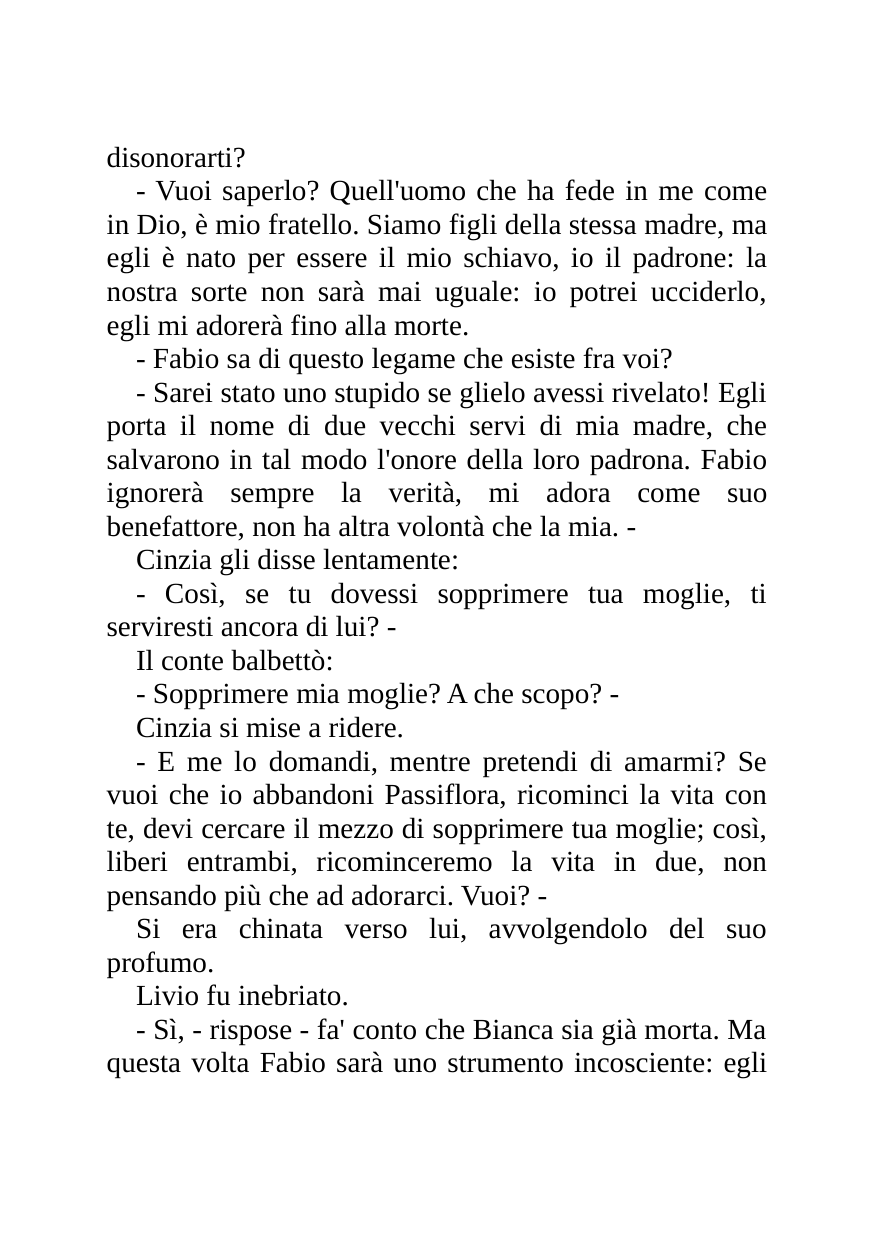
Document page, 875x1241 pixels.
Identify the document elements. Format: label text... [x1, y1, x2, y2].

text Il conte balbettò: [106, 643, 768, 677]
text - Fabio sa di questo legame che esiste fra voi? [106, 341, 768, 375]
text Cinzia gli disse lentamente: [106, 542, 768, 576]
text - Così, se tu dovessi sopprimere tua moglie, ti serviresti ancora di lui? - [106, 576, 768, 643]
text - Vuoi saperlo? Quell'uomo che ha fede in me come in Dio, è mio fratello. Siamo figli della stessa madre, ma egli è nato per essere il mio schiavo, io il padrone: la nostra sorte non sarà mai uguale: io potrei ucciderlo, egli mi adorerà fino alla morte. [106, 173, 768, 341]
text - Sopprimere mia moglie? A che scopo? - [106, 677, 768, 710]
text - E me lo domandi, mentre pretendi di amarmi? Se vuoi che io abbandoni Passiflora, ricominci la vita con te, devi cercare il mezzo di sopprimere tua moglie; così, liberi entrambi, ricominceremo la vita in due, non pensando più che ad adorarci. Vuoi? - [106, 744, 768, 911]
text disonorarti? [106, 140, 768, 173]
text Livio fu inebriato. [106, 978, 768, 1012]
text Si era chinata verso lui, avvolgendolo del suo profumo. [106, 911, 768, 978]
text - Sì, - rispose - fa' conto che Bianca sia già morta. Ma questa volta Fabio sarà uno strumento incosciente: egli [106, 1012, 768, 1079]
text Cinzia si mise a ridere. [106, 710, 768, 744]
text - Sarei stato uno stupido se glielo avessi rivelato! Egli porta il nome di due vecchi servi di mia madre, che salvarono in tal modo l'onore della loro padrona. Fabio ignorerà sempre la verità, mi adora come suo benefattore, non ha altra volontà che la mia. - [106, 375, 768, 542]
